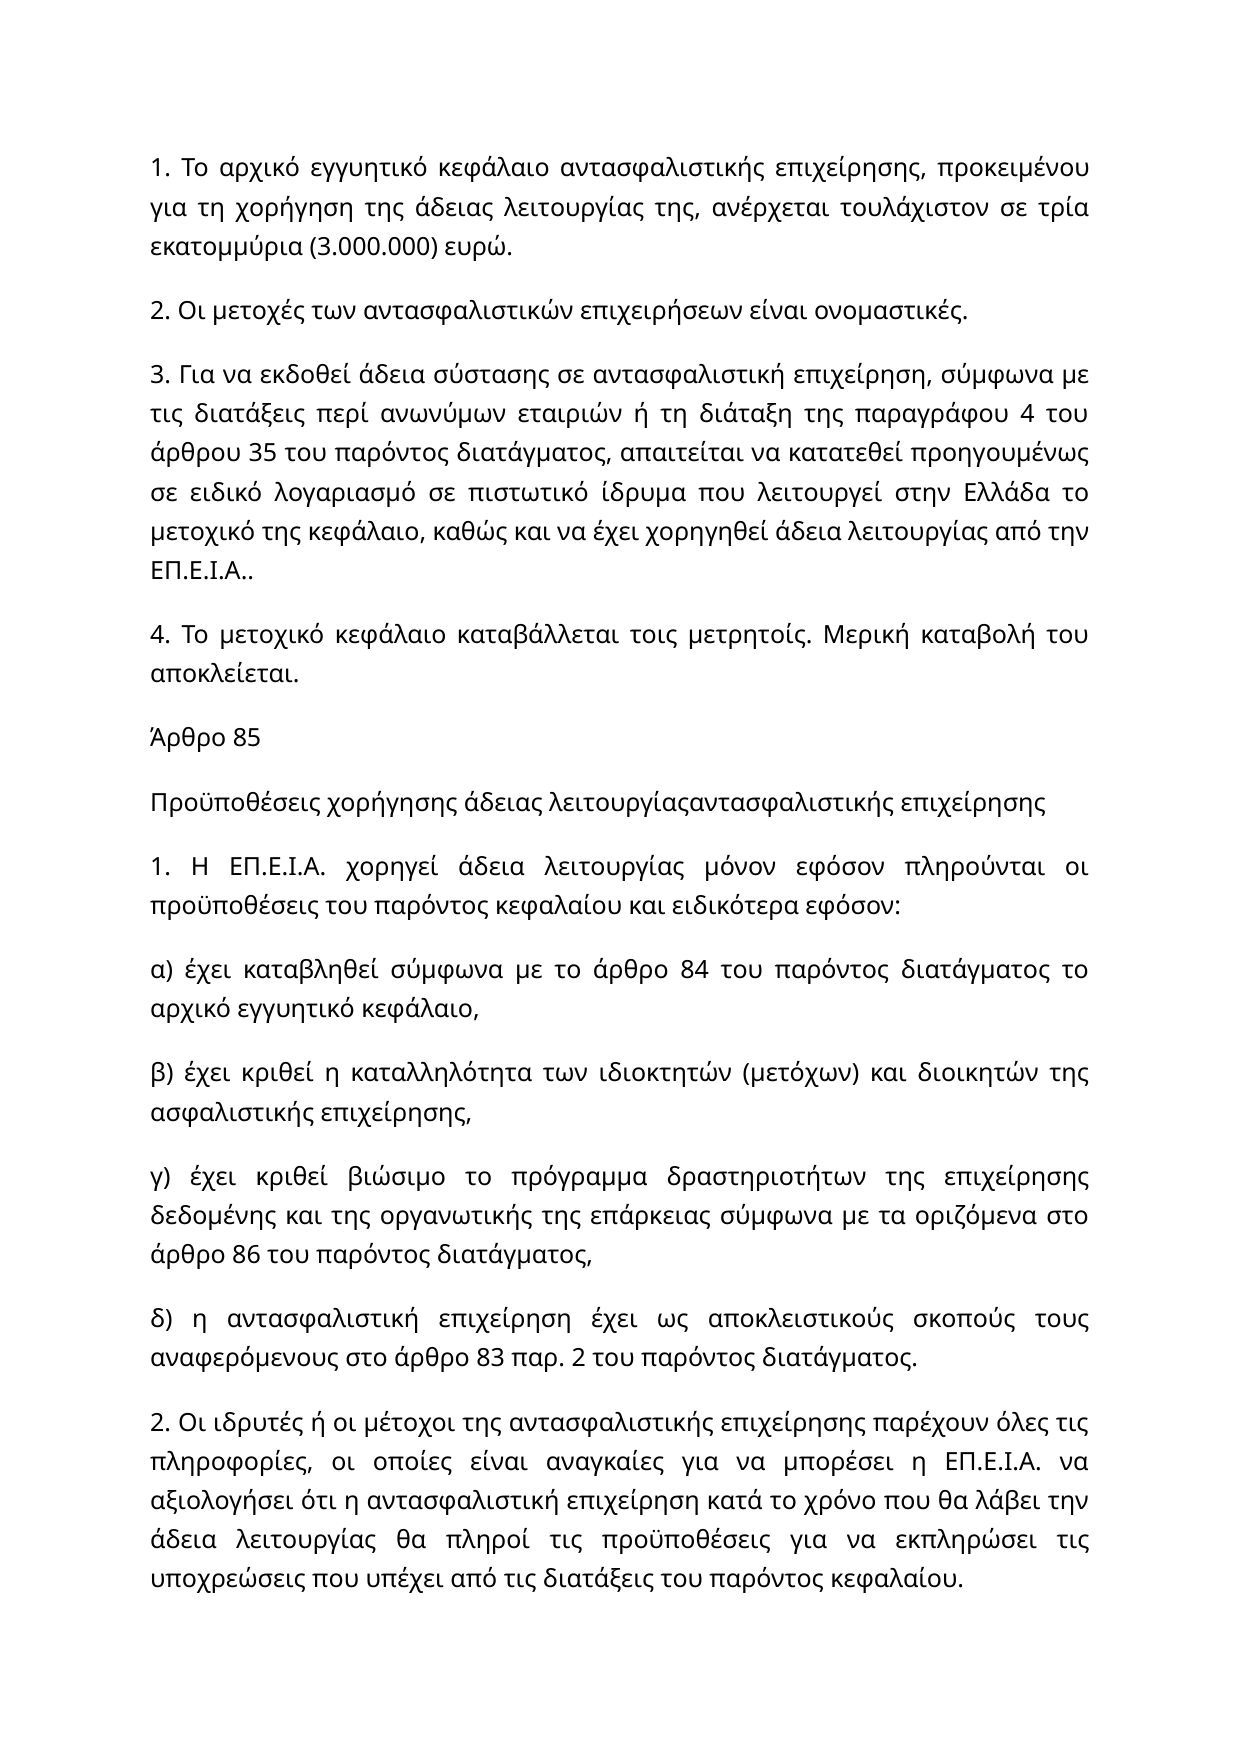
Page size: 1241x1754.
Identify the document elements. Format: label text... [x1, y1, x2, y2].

text 3. Για να εκδοθεί άδεια σύστασης σε αντασφαλιστική επιχείρηση, σύμφωνα με τις διατάξεις περί ανωνύμων εταιριών ή τη διάταξη της παραγράφου 4 του άρθρου 35 του παρόντος διατάγματος, απαιτείται να κατατεθεί προηγουμένως σε ειδικό λογαριασμό σε πιστωτικό ίδρυμα που λειτουργεί στην Ελλάδα το μετοχικό της κεφάλαιο, καθώς και να έχει χορηγηθεί άδεια λειτουργίας από την ΕΠ.Ε.Ι.Α.. [150, 357, 1090, 587]
text δ) η αντασφαλιστική επιχείρηση έχει ως αποκλειστικούς σκοπούς τους αναφερόμενους στο άρθρο 83 παρ. 2 του παρόντος διατάγματος. [150, 1301, 1090, 1374]
text 2. Οι ιδρυτές ή οι μέτοχοι της αντασφαλιστικής επιχείρησης παρέχουν όλες τις πληροφορίες, οι οποίες είναι αναγκαίες για να μπορέσει η ΕΠ.Ε.Ι.Α. να αξιολογήσει ότι η αντασφαλιστική επιχείρηση κατά το χρόνο που θα λάβει την άδεια λειτουργίας θα πληροί τις προϋποθέσεις για να εκπληρώσει τις υποχρεώσεις που υπέχει από τις διατάξεις του παρόντος κεφαλαίου. [150, 1404, 1090, 1595]
text γ) έχει κριθεί βιώσιμο το πρόγραμμα δραστηριοτήτων της επιχείρησης δεδομένης και της οργανωτικής της επάρκειας σύμφωνα με τα οριζόμενα στο άρθρο 86 του παρόντος διατάγματος, [150, 1158, 1090, 1271]
text Προϋποθέσεις χορήγησης άδειας λειτουργίαςαντασφαλιστικής επιχείρησης [150, 784, 1090, 818]
text 1. Η ΕΠ.Ε.Ι.Α. χορηγεί άδεια λειτουργίας μόνον εφόσον πληρούνται οι προϋποθέσεις του παρόντος κεφαλαίου και ειδικότερα εφόσον: [150, 848, 1090, 922]
text Άρθρο 85 [150, 720, 1090, 754]
text α) έχει καταβληθεί σύμφωνα με το άρθρο 84 του παρόντος διατάγματος το αρχικό εγγυητικό κεφάλαιο, [150, 952, 1090, 1025]
text 2. Οι μετοχές των αντασφαλιστικών επιχειρήσεων είναι ονομαστικές. [150, 292, 1090, 327]
text 1. Το αρχικό εγγυητικό κεφάλαιο αντασφαλιστικής επιχείρησης, προκειμένου για τη χορήγηση της άδειας λειτουργίας της, ανέρχεται τουλάχιστον σε τρία εκατομμύρια (3.000.000) ευρώ. [150, 150, 1090, 262]
text 4. Το μετοχικό κεφάλαιο καταβάλλεται τοις μετρητοίς. Μερική καταβολή του αποκλείεται. [150, 617, 1090, 690]
text β) έχει κριθεί η καταλληλότητα των ιδιοκτητών (μετόχων) και διοικητών της ασφαλιστικής επιχείρησης, [150, 1055, 1090, 1128]
